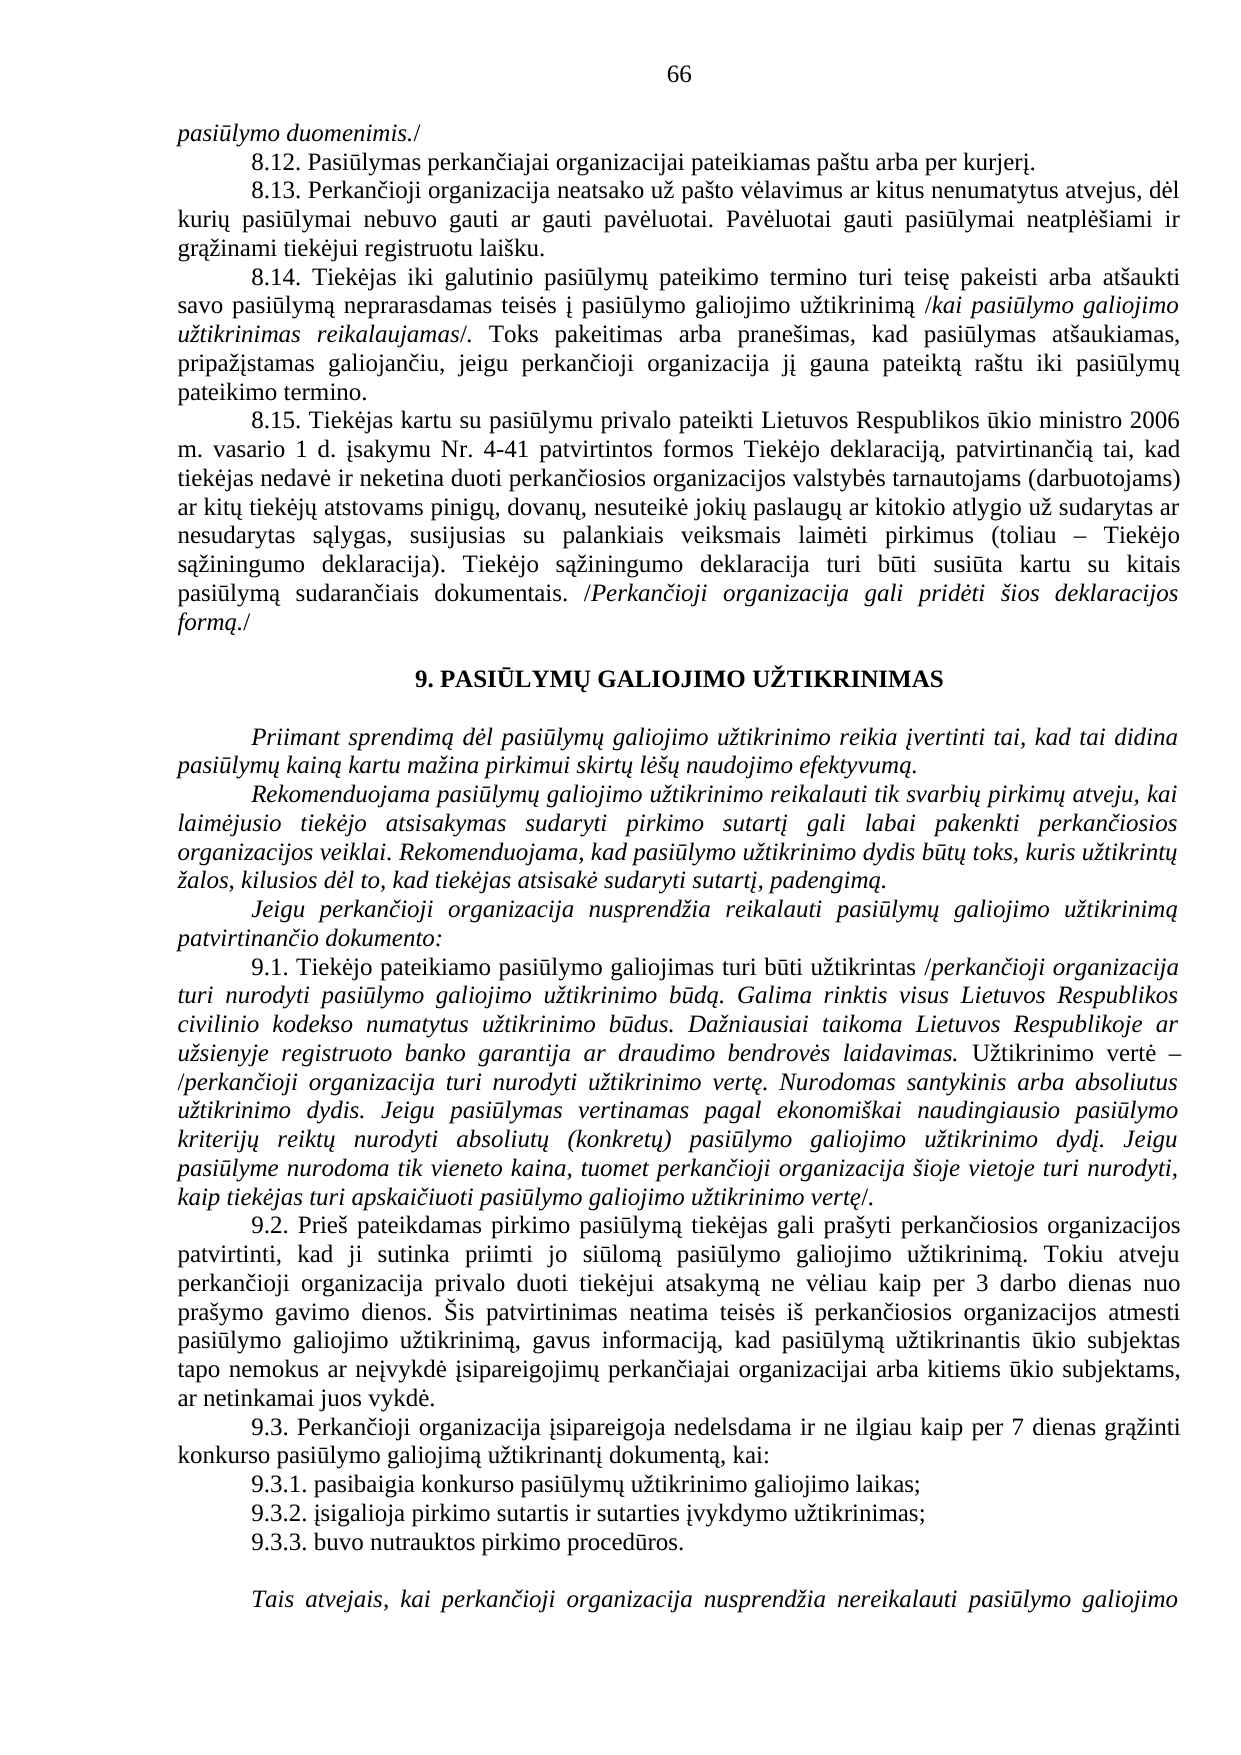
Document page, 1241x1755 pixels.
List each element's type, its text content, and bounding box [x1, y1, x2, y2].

text 9.2. Prieš pateikdamas pirkimo pasiūlymą tiekėjas gali prašyti perkančiosios organizacijos patvirtinti, kad ji sutinka priimti jo siūlomą pasiūlymo galiojimo užtikrinimą. Tokiu atveju perkančioji organizacija privalo duoti tiekėjui atsakymą ne vėliau kaip per 3 darbo dienas nuo prašymo gavimo dienos. Šis patvirtinimas neatima teisės iš perkančiosios organizacijos atmesti pasiūlymo galiojimo užtikrinimą, gavus informaciją, kad pasiūlymą užtikrinantis ūkio subjektas tapo nemokus ar neįvykdė įsipareigojimų perkančiajai organizacijai arba kitiems ūkio subjektams, ar netinkamai juos vykdė. [177, 1211, 1181, 1412]
text Rekomenduojama pasiūlymų galiojimo užtikrinimo reikalauti tik svarbių pirkimų atveju, kai laimėjusio tiekėjo atsisakymas sudaryti pirkimo sutartį gali labai pakenkti perkančiosios organizacijos veiklai. Rekomenduojama, kad pasiūlymo užtikrinimo dydis būtų toks, kuris užtikrintų žalos, kilusios dėl to, kad tiekėjas atsisakė sudaryti sutartį, padengimą. [177, 779, 1181, 894]
text Tais atvejais, kai perkančioji organizacija nusprendžia nereikalauti pasiūlymo galiojimo [177, 1584, 1181, 1613]
text 8.12. Pasiūlymas perkančiajai organizacijai pateikiamas paštu arba per kurjerį. [177, 147, 1181, 176]
text 9.3.2. įsigalioja pirkimo sutartis ir sutarties įvykdymo užtikrinimas; [177, 1498, 1181, 1527]
text 8.13. Perkančioji organizacija neatsako už pašto vėlavimus ar kitus nenumatytus atvejus, dėl kurių pasiūlymai nebuvo gauti ar gauti pavėluotai. Pavėluotai gauti pasiūlymai neatplėšiami ir grąžinami tiekėjui registruotu laišku. [177, 176, 1181, 262]
text 9.3.3. buvo nutrauktos pirkimo procedūros. [177, 1527, 1181, 1556]
text 9.1. Tiekėjo pateikiamo pasiūlymo galiojimas turi būti užtikrintas /perkančioji organizacija turi nurodyti pasiūlymo galiojimo užtikrinimo būdą. Galima rinktis visus Lietuvos Respublikos civilinio kodekso numatytus užtikrinimo būdus. Dažniausiai taikoma Lietuvos Respublikoje ar užsienyje registruoto banko garantija ar draudimo bendrovės laidavimas. Užtikrinimo vertė – /perkančioji organizacija turi nurodyti užtikrinimo vertę. Nurodomas santykinis arba absoliutus užtikrinimo dydis. Jeigu pasiūlymas vertinamas pagal ekonomiškai naudingiausio pasiūlymo kriterijų reiktų nurodyti absoliutų (konkretų) pasiūlymo galiojimo užtikrinimo dydį. Jeigu pasiūlyme nurodoma tik vieneto kaina, tuomet perkančioji organizacija šioje vietoje turi nurodyti, kaip tiekėjas turi apskaičiuoti pasiūlymo galiojimo užtikrinimo vertę/. [177, 952, 1181, 1211]
text pasiūlymo duomenimis./ [177, 118, 1181, 147]
text 9.3. Perkančioji organizacija įsipareigoja nedelsdama ir ne ilgiau kaip per 7 dienas grąžinti konkurso pasiūlymo galiojimą užtikrinantį dokumentą, kai: [177, 1412, 1181, 1469]
text 8.15. Tiekėjas kartu su pasiūlymu privalo pateikti Lietuvos Respublikos ūkio ministro 2006 m. vasario 1 d. įsakymu Nr. 4-41 patvirtintos formos Tiekėjo deklaraciją, patvirtinančią tai, kad tiekėjas nedavė ir neketina duoti perkančiosios organizacijos valstybės tarnautojams (darbuotojams) ar kitų tiekėjų atstovams pinigų, dovanų, nesuteikė jokių paslaugų ar kitokio atlygio už sudarytas ar nesudarytas sąlygas, susijusias su palankiais veiksmais laimėti pirkimus (toliau – Tiekėjo sąžiningumo deklaracija). Tiekėjo sąžiningumo deklaracija turi būti susiūta kartu su kitais pasiūlymą sudarančiais dokumentais. /Perkančioji organizacija gali pridėti šios deklaracijos formą./ [177, 406, 1181, 636]
text 8.14. Tiekėjas iki galutinio pasiūlymų pateikimo termino turi teisę pakeisti arba atšaukti savo pasiūlymą neprarasdamas teisės į pasiūlymo galiojimo užtikrinimą /kai pasiūlymo galiojimo užtikrinimas reikalaujamas/. Toks pakeitimas arba pranešimas, kad pasiūlymas atšaukiamas, pripažįstamas galiojančiu, jeigu perkančioji organizacija jį gauna pateiktą raštu iki pasiūlymų pateikimo termino. [177, 262, 1181, 406]
text 9.3.1. pasibaigia konkurso pasiūlymų užtikrinimo galiojimo laikas; [177, 1469, 1181, 1498]
text Jeigu perkančioji organizacija nusprendžia reikalauti pasiūlymų galiojimo užtikrinimą patvirtinančio dokumento: [177, 894, 1181, 952]
text Priimant sprendimą dėl pasiūlymų galiojimo užtikrinimo reikia įvertinti tai, kad tai didina pasiūlymų kainą kartu mažina pirkimui skirtų lėšų naudojimo efektyvumą. [177, 722, 1181, 779]
text 9. PASIŪLYMŲ GALIOJIMO UŽTIKRINIMAS [177, 664, 1181, 693]
